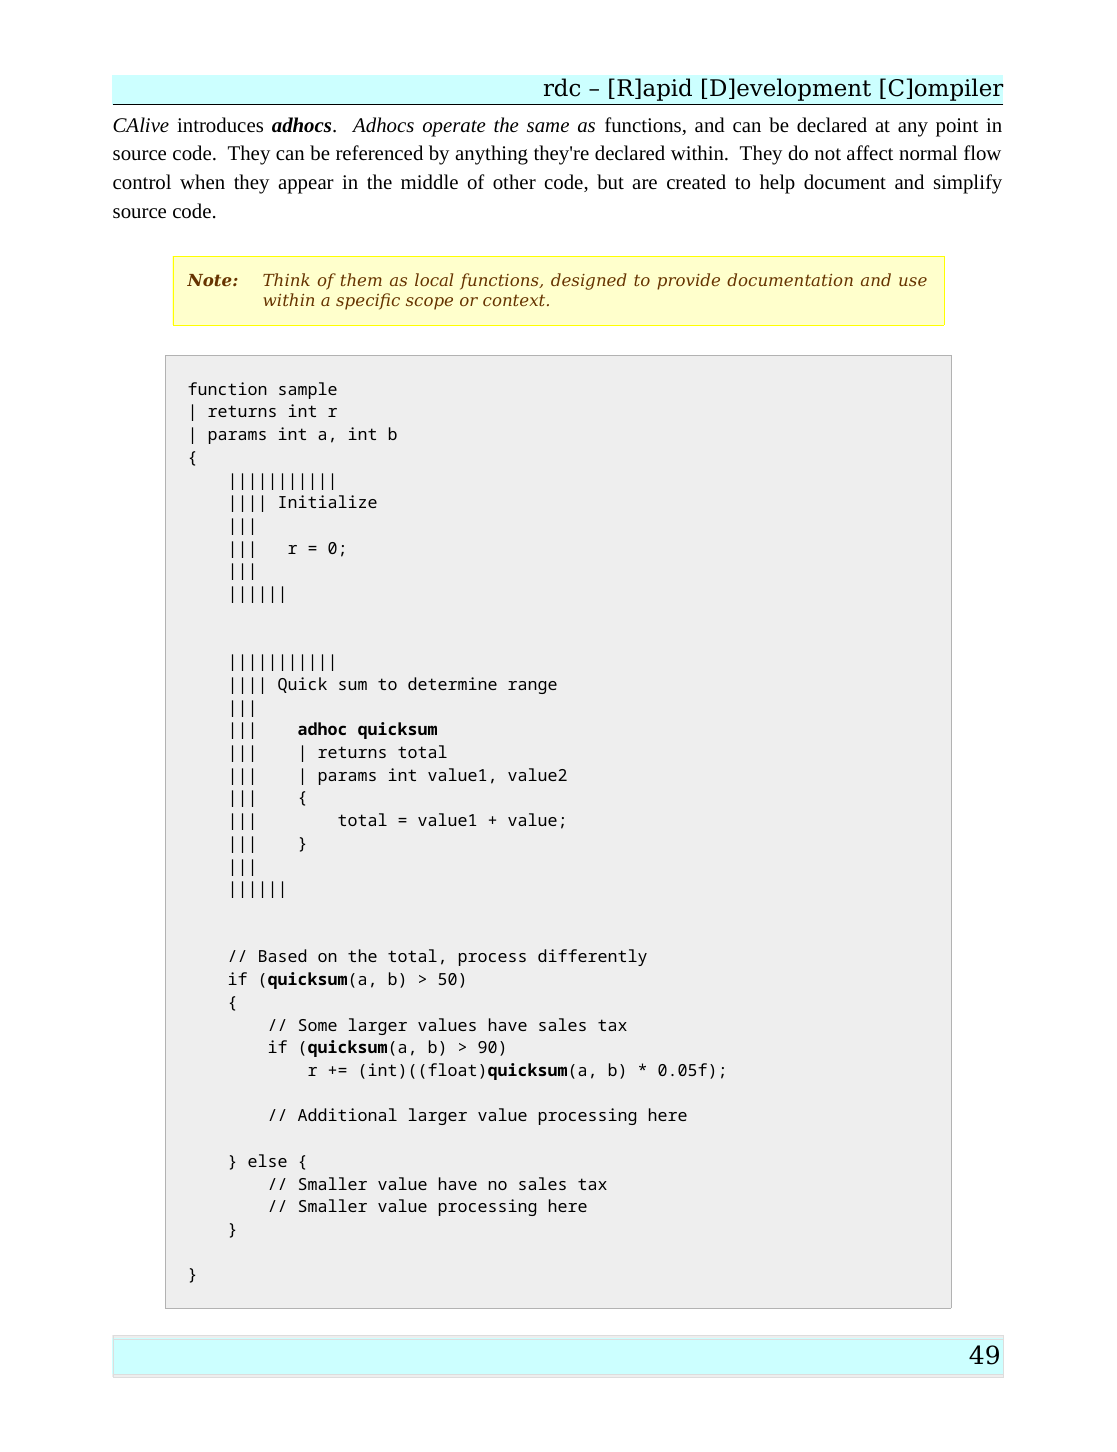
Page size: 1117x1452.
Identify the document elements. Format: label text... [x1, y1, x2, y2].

text function sample | returns int r | params int a, int b { ||||||||||| |||| Initialize ||| ||| r = 0; ||| |||||| ||||||||||| |||| Quick sum to determine range ||| ||| adhoc quicksum ||| | returns total ||| | params int value1, value2 ||| { ||| total = value1 + value; ||| } ||| |||||| // Based on the total, process differently if (quicksum(a, b) > 50) { // Some larger values have sales tax if (quicksum(a, b) > 90) r += (int)((float)quicksum(a, b) * 0.05f); // Additional larger value processing here } else { // Smaller value have no sales tax // Smaller value processing here } } [166, 356, 951, 1308]
text Note: Think of them as local functions, designed to provide documentation and use within a specific scope or context. [174, 257, 944, 325]
text CAlive introduces adhocs. Adhocs operate the same as functions, and can be declared at any point in source code. They can be referenced by anything they're declared within. They do not affect normal flow control when they appear in the middle of other code, but are created to help document and simplify source code. [112, 112, 1003, 223]
